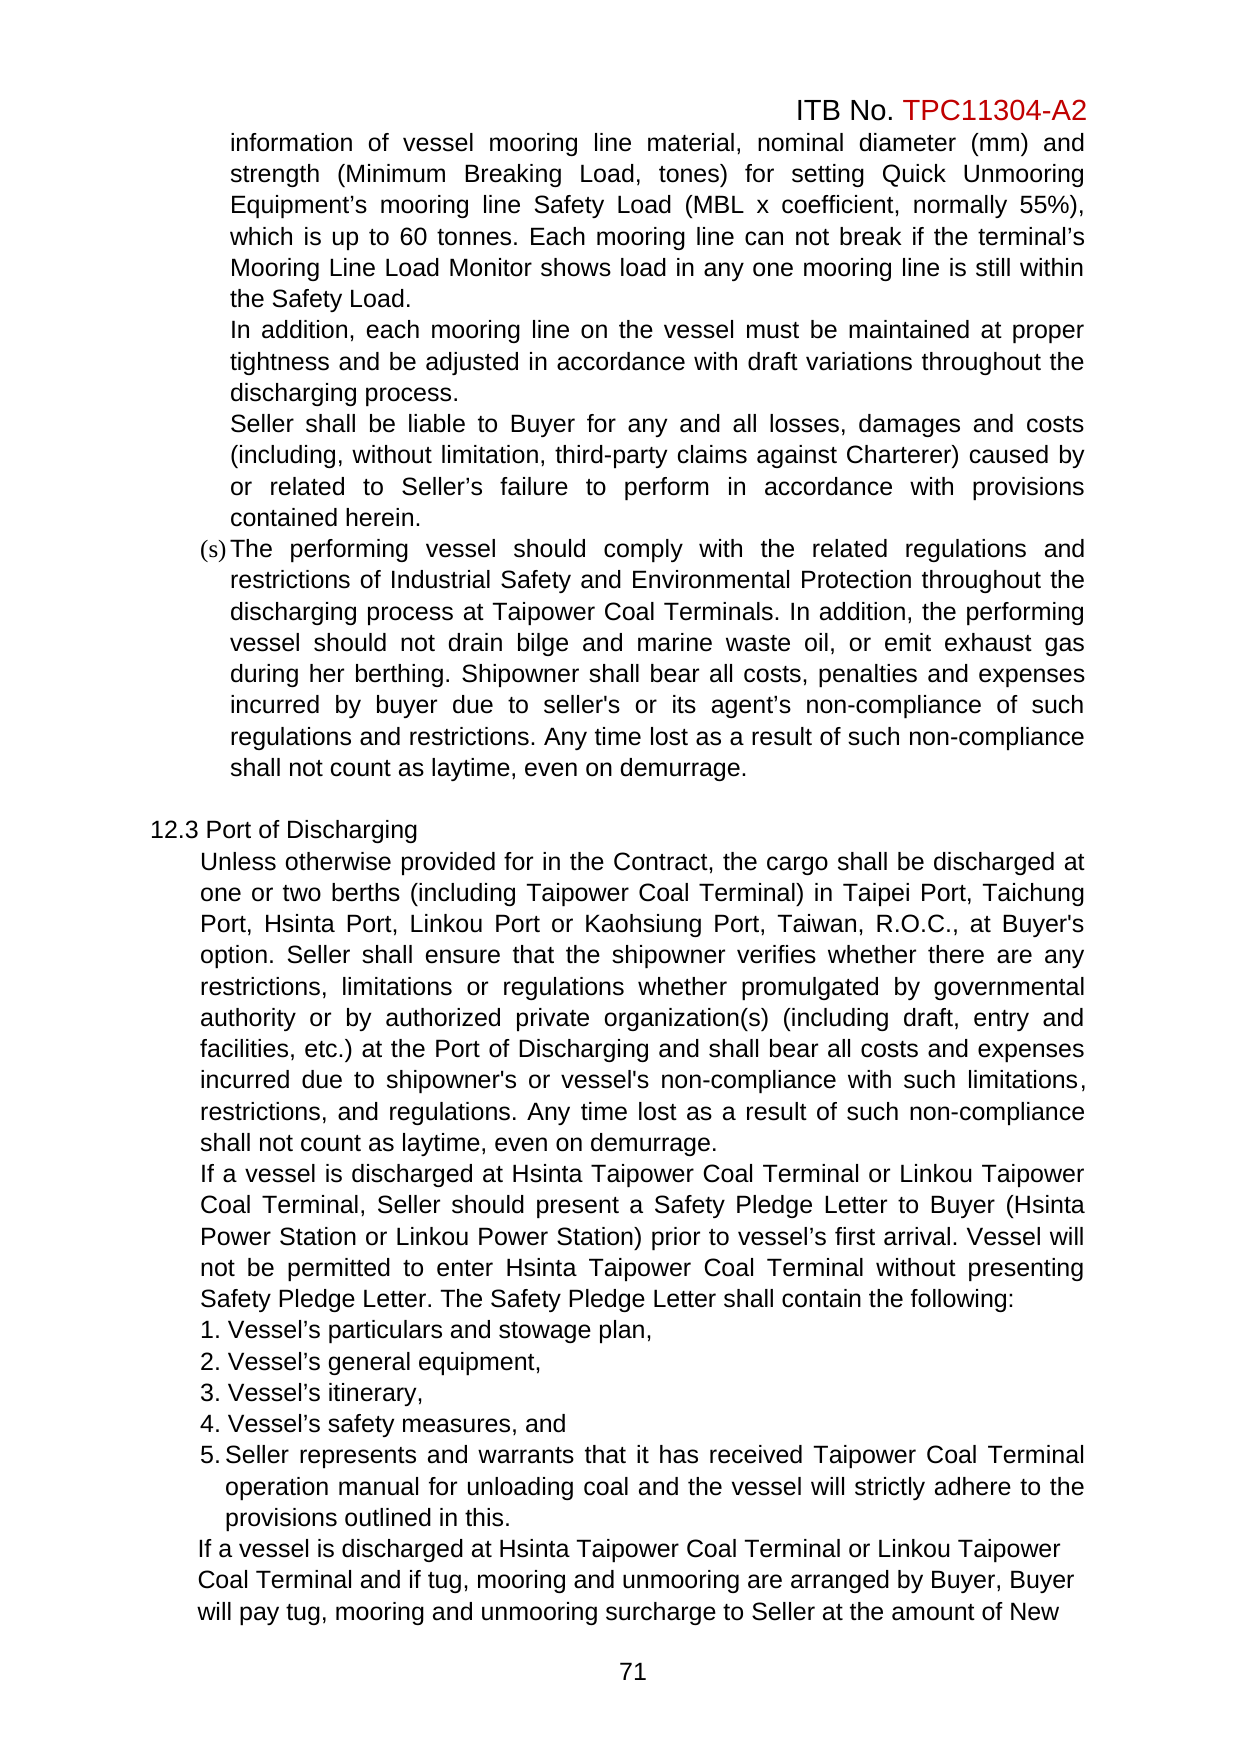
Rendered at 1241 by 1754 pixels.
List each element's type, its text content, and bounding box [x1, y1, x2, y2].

text Unless otherwise provided for in the Contract, the cargo shall be discharged at one or two berths (including Taipower Coal Terminal) in Taipei Port, Taichung Port, Hsinta Port, Linkou Port or Kaohsiung Port, Taiwan, R.O.C., at Buyer's option. Seller shall ensure that the shipowner verifies whether there are any restrictions, limitations or regulations whether promulgated by governmental authority or by authorized private organization(s) (including draft, entry and facilities, etc.) at the Port of Discharging and shall bear all costs and expenses incurred due to shipowner's or vessel's non-compliance with such limitations, restrictions, and regulations. Any time lost as a result of such non-compliance shall not count as laytime, even on demurrage. [200, 845, 1086, 1157]
list information of vessel mooring line material, nominal diameter (mm) and strength (Minimum Breaking Load, tones) for setting Quick Unmooring Equipment’s mooring line Safety Load (MBL x coefficient, normally 55%), which is up to 60 tonnes. Each mooring line can not break if the terminal’s Mooring Line Load Monitor shows load in any one mooring line is still within the Safety Load. [200, 126, 1086, 314]
text Seller shall be liable to Buyer for any and all losses, damages and costs (including, without limitation, third-party claims against Charterer) caused by or related to Seller’s failure to perform in accordance with provisions contained herein. [230, 407, 1086, 532]
text 12.3 Port of Discharging [150, 814, 1086, 845]
text 4. Vessel’s safety measures, and [200, 1407, 1086, 1439]
text If a vessel is discharged at Hsinta Taipower Coal Terminal or Linkou Taipower Coal Terminal and if tug, mooring and unmooring are arranged by Buyer, Buyer will pay tug, mooring and unmooring surcharge to Seller at the amount of New [197, 1532, 1087, 1626]
text If a vessel is discharged at Hsinta Taipower Coal Terminal or Linkou Taipower Coal Terminal, Seller should present a Safety Pledge Letter to Buyer (Hsinta Power Station or Linkou Power Station) prior to vessel’s first arrival. Vessel will not be permitted to enter Hsinta Taipower Coal Terminal without presenting Safety Pledge Letter. The Safety Pledge Letter shall contain the following: [200, 1157, 1086, 1314]
text 3. Vessel’s itinerary, [200, 1376, 1086, 1407]
text 1. Vessel’s particulars and stowage plan, [200, 1314, 1086, 1345]
list The performing vessel should comply with the related regulations and restrictions of Industrial Safety and Environmental Protection throughout the discharging process at Taipower Coal Terminals. In addition, the performing vessel should not drain bilge and marine waste oil, or emit exhaust gas during her berthing. Shipowner shall bear all costs, penalties and expenses incurred by buyer due to seller's or its agent’s non-compliance of such regulations and restrictions. Any time lost as a result of such non-compliance shall not count as laytime, even on demurrage. [200, 532, 1086, 782]
text In addition, each mooring line on the vessel must be maintained at proper tightness and be adjusted in accordance with draft variations throughout the discharging process. [230, 314, 1086, 407]
text 5. Seller represents and warrants that it has received Taipower Coal Terminal operation manual for unloading coal and the vessel will strictly adhere to the provisions outlined in this. [200, 1439, 1086, 1532]
text 2. Vessel’s general equipment, [200, 1345, 1086, 1376]
